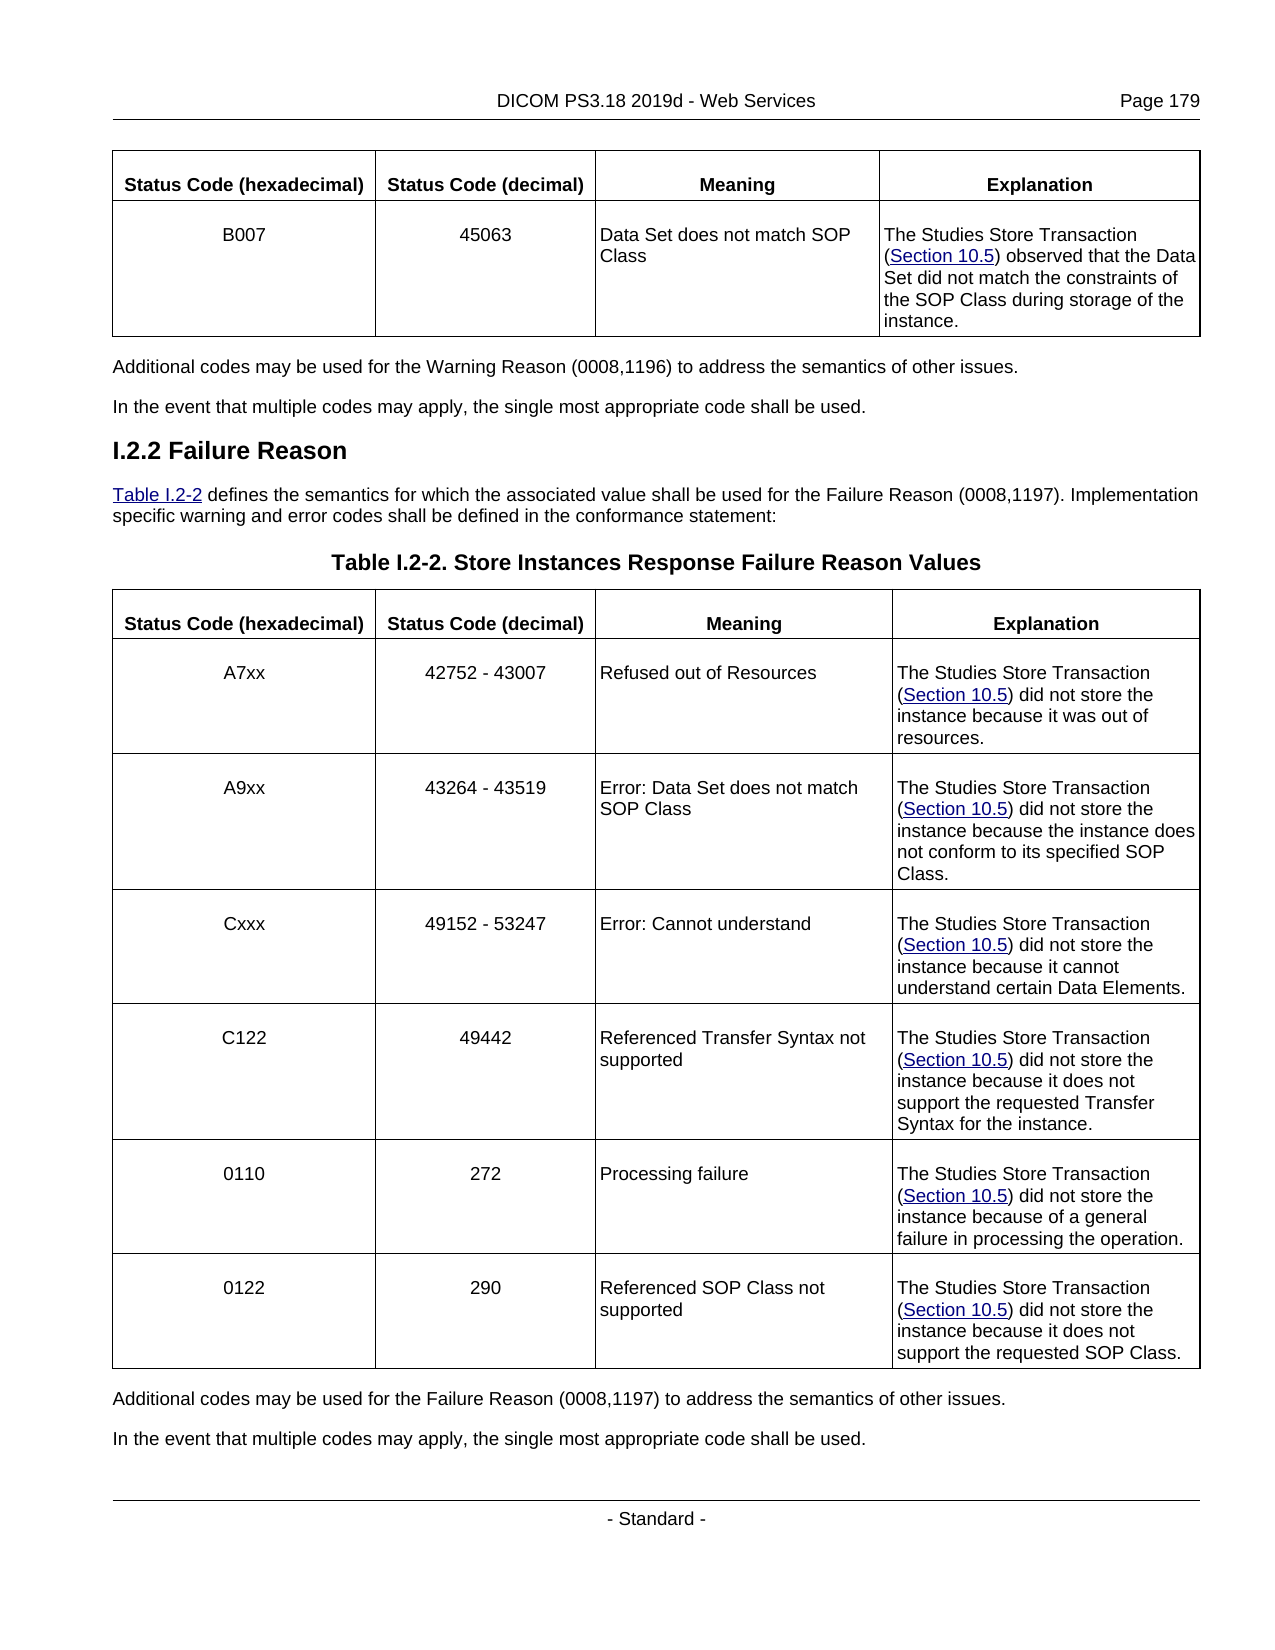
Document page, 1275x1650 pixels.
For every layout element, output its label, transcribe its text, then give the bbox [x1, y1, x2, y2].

table_cell Refused out of Resources [596, 639, 892, 753]
table_cell 43264 - 43519 [376, 754, 595, 888]
table_cell Error: Cannot understand [596, 890, 892, 1003]
text Additional codes may be used for the Failure Reason (0008,1197) to address the semantics of other issues. [112, 1387, 1200, 1409]
table_cell The Studies Store Transaction (Section 10.5) did not store the instance because it was out of resources. [893, 639, 1199, 753]
table_header Meaning [596, 590, 892, 638]
table_cell The Studies Store Transaction (Section 10.5) did not store the instance because it does not support the requested SOP Class. [893, 1254, 1199, 1368]
table_header Status Code (hexadecimal) [113, 590, 375, 638]
table_cell 42752 - 43007 [376, 639, 595, 753]
table_cell 45063 [376, 201, 595, 336]
table_cell 0110 [113, 1140, 375, 1253]
text In the event that multiple codes may apply, the single most appropriate code shall be used. [112, 396, 1200, 417]
table_cell A9xx [113, 754, 375, 888]
table_header Explanation [880, 151, 1199, 200]
table_cell 49442 [376, 1004, 595, 1139]
table_cell The Studies Store Transaction (Section 10.5) did not store the instance because it does not support the requested Transfer Syntax for the instance. [893, 1004, 1199, 1139]
table_cell The Studies Store Transaction (Section 10.5) did not store the instance because of a general failure in processing the operation. [893, 1140, 1199, 1253]
table_cell 0122 [113, 1254, 375, 1368]
text Table I.2-2. Store Instances Response Failure Reason Values [112, 549, 1200, 575]
table_cell B007 [113, 201, 375, 336]
table_header Meaning [596, 151, 879, 200]
table_cell C122 [113, 1004, 375, 1139]
text Additional codes may be used for the Warning Reason (0008,1196) to address the semantics of other issues. [112, 355, 1200, 377]
table_cell Referenced Transfer Syntax not supported [596, 1004, 892, 1139]
table_cell A7xx [113, 639, 375, 753]
table_header Status Code (hexadecimal) [113, 151, 375, 200]
table_cell The Studies Store Transaction (Section 10.5) did not store the instance because the instance does not conform to its specified SOP Class. [893, 754, 1199, 888]
table_header Status Code (decimal) [376, 151, 595, 200]
table_cell 290 [376, 1254, 595, 1368]
table_header Status Code (decimal) [376, 590, 595, 638]
table_cell 49152 - 53247 [376, 890, 595, 1003]
text I.2.2 Failure Reason [112, 436, 1200, 465]
table_cell The Studies Store Transaction (Section 10.5) did not store the instance because it cannot understand certain Data Elements. [893, 890, 1199, 1003]
text Table I.2-2 defines the semantics for which the associated value shall be used for the Failure Reason (0008,1197). Implementation specific warning and error codes shall be defined in the conformance statement: [112, 483, 1200, 527]
table_cell Referenced SOP Class not supported [596, 1254, 892, 1368]
table_cell 272 [376, 1140, 595, 1253]
text In the event that multiple codes may apply, the single most appropriate code shall be used. [112, 1428, 1200, 1449]
table_cell Cxxx [113, 890, 375, 1003]
table_cell Data Set does not match SOP Class [596, 201, 879, 336]
table_header Explanation [893, 590, 1199, 638]
table_cell Processing failure [596, 1140, 892, 1253]
table_cell The Studies Store Transaction (Section 10.5) observed that the Data Set did not match the constraints of the SOP Class during storage of the instance. [880, 201, 1199, 336]
table_cell Error: Data Set does not match SOP Class [596, 754, 892, 888]
